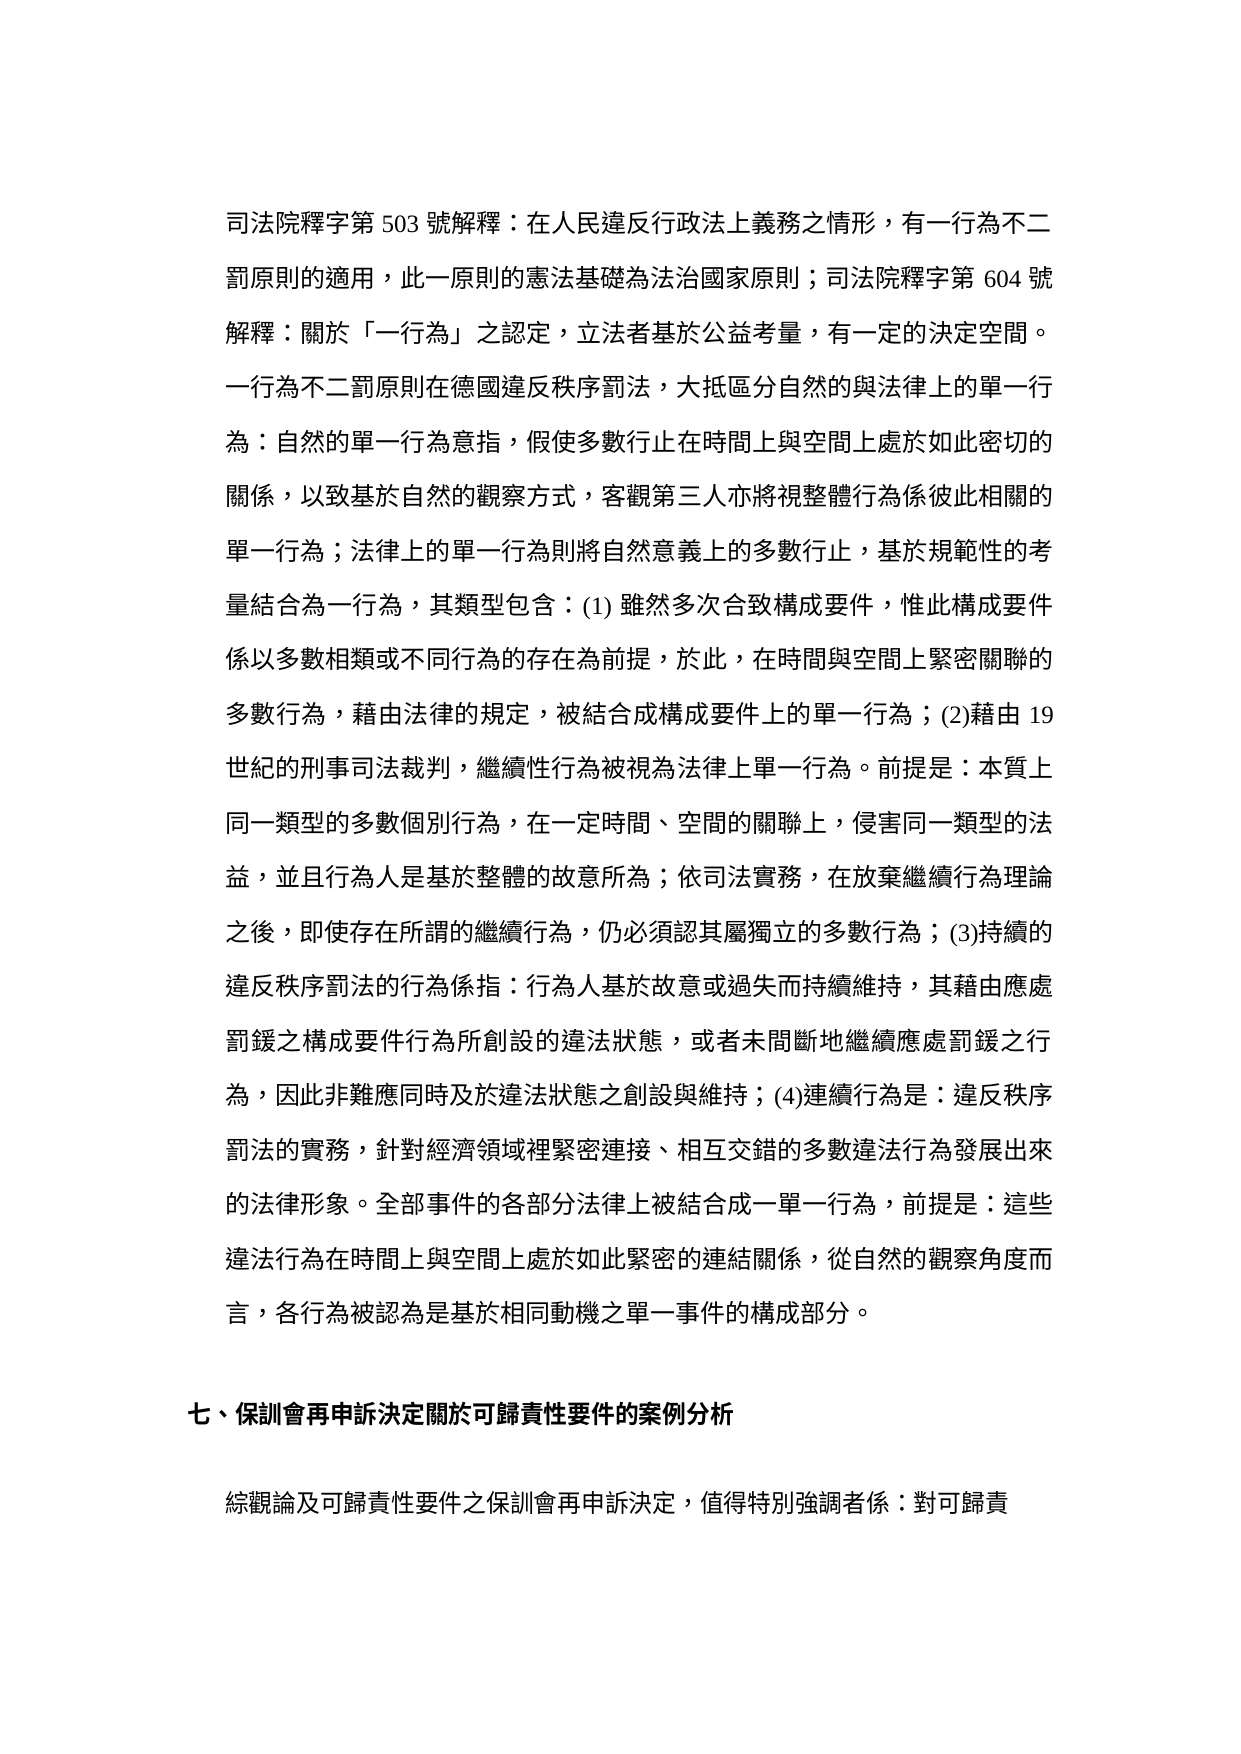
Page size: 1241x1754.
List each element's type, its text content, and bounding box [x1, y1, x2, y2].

subtitle 七、保訓會再申訴決定關於可歸責性要件的案例分析 [187, 1396, 1096, 1431]
text 司法院釋字第 503 號解釋：在人民違反行政法上義務之情形，有一行為不二 [225, 206, 1096, 239]
text 綜觀論及可歸責性要件之保訓會再申訴決定，值得特別強調者係：對可歸責 [225, 1486, 1096, 1520]
text 罰原則的適用，此一原則的憲法基礎為法治國家原則；司法院釋字第 604 號解釋：關於「一行為」之認定，立法者基於公益考量，有一定的決定空間。一行為不二罰原則在德國違反秩序罰法，大抵區分自然的與法律上的單一行為：自然的單一行為意指，假使多數行止在時間上與空間上處於如此密切的關係，以致基於自然的觀察方式，客觀第三人亦將視整體行為係彼此相關的單一行為；法律上的單一行為則將自然意義上的多數行止，基於規範性的考量結合為一行為，其類型包含：(1) 雖然多次合致構成要件，惟此構成要件係以多數相類或不同行為的存在為前提，於此，在時間與空間上緊密關聯的多數行為，藉由法律的規定，被結合成構成要件上的單一行為；(2)藉由 19 世紀的刑事司法裁判，繼續性行為被視為法律上單一行為。前提是：本質上同一類型的多數個別行為，在一定時間、空間的關聯上，侵害同一類型的法益，並且行為人是基於整體的故意所為；依司法實務，在放棄繼續行為理論之後，即使存在所謂的繼續行為，仍必須認其屬獨立的多數行為；(3)持續的違反秩序罰法的行為係指：行為人基於故意或過失而持續維持，其藉由應處罰鍰之構成要件行為所創設的違法狀態，或者未間斷地繼續應處罰鍰之行 為，因此非難應同時及於違法狀態之創設與維持；(4)連續行為是：違反秩序罰法的實務，針對經濟領域裡緊密連接、相互交錯的多數違法行為發展出來的法律形象。全部事件的各部分法律上被結合成一單一行為，前提是：這些違法行為在時間上與空間上處於如此緊密的連結關係，從自然的觀察角度而言，各行為被認為是基於相同動機之單一事件的構成部分。 [225, 261, 1054, 1330]
